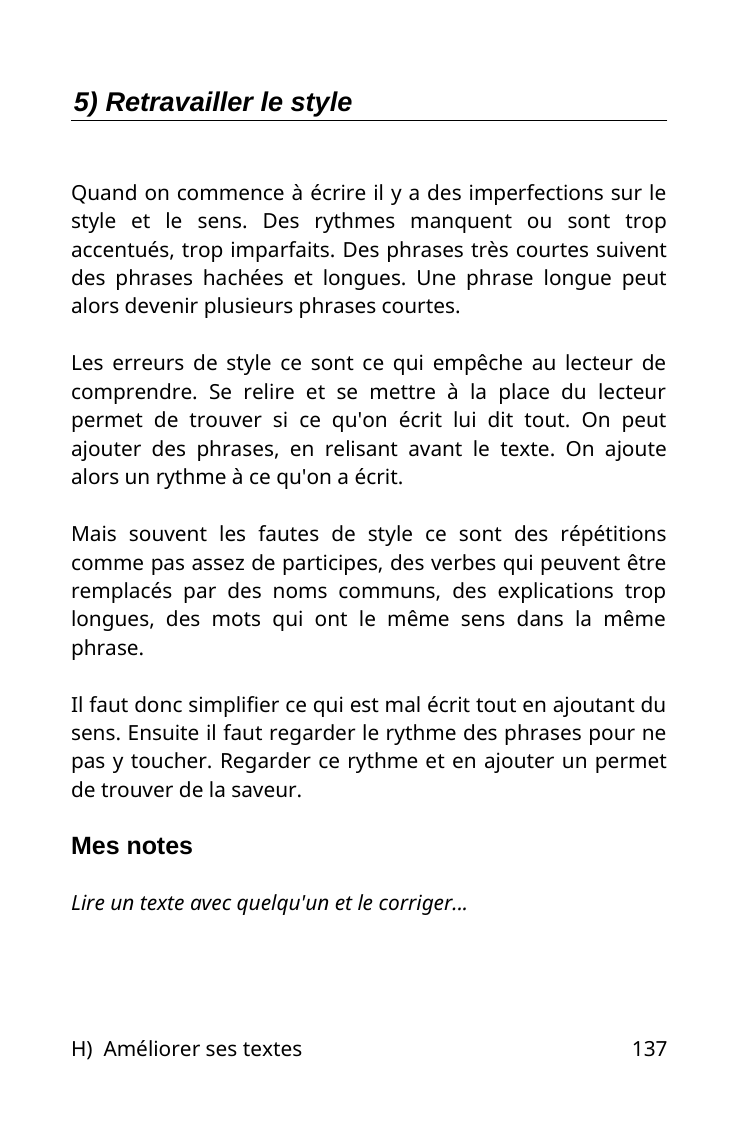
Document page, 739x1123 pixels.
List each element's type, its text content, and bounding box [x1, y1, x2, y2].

text Il faut donc simplifier ce qui est mal écrit tout en ajoutant du sens. Ensuite il faut regarder le rythme des phrases pour ne pas y toucher. Regarder ce rythme et en ajouter un permet de trouver de la saveur. [71, 690, 667, 803]
text Lire un texte avec quelqu'un et le corriger... [71, 888, 667, 917]
subtitle Mes notes [71, 832, 667, 860]
text Quand on commence à écrire il y a des imperfections sur le style et le sens. Des rythmes manquent ou sont trop accentués, trop imparfaits. Des phrases très courtes suivent des phrases hachées et longues. Une phrase longue peut alors devenir plusieurs phrases courtes. [71, 178, 667, 320]
subtitle Retravailler le style [71, 84, 667, 120]
text Les erreurs de style ce sont ce qui empêche au lecteur de comprendre. Se relire et se mettre à la place du lecteur permet de trouver si ce qu'on écrit lui dit tout. On peut ajouter des phrases, en relisant avant le texte. On ajoute alors un rythme à ce qu'on a écrit. [71, 348, 667, 491]
text Mais souvent les fautes de style ce sont des répétitions comme pas assez de participes, des verbes qui peuvent être remplacés par des noms communs, des explications trop longues, des mots qui ont le même sens dans la même phrase. [71, 519, 667, 661]
